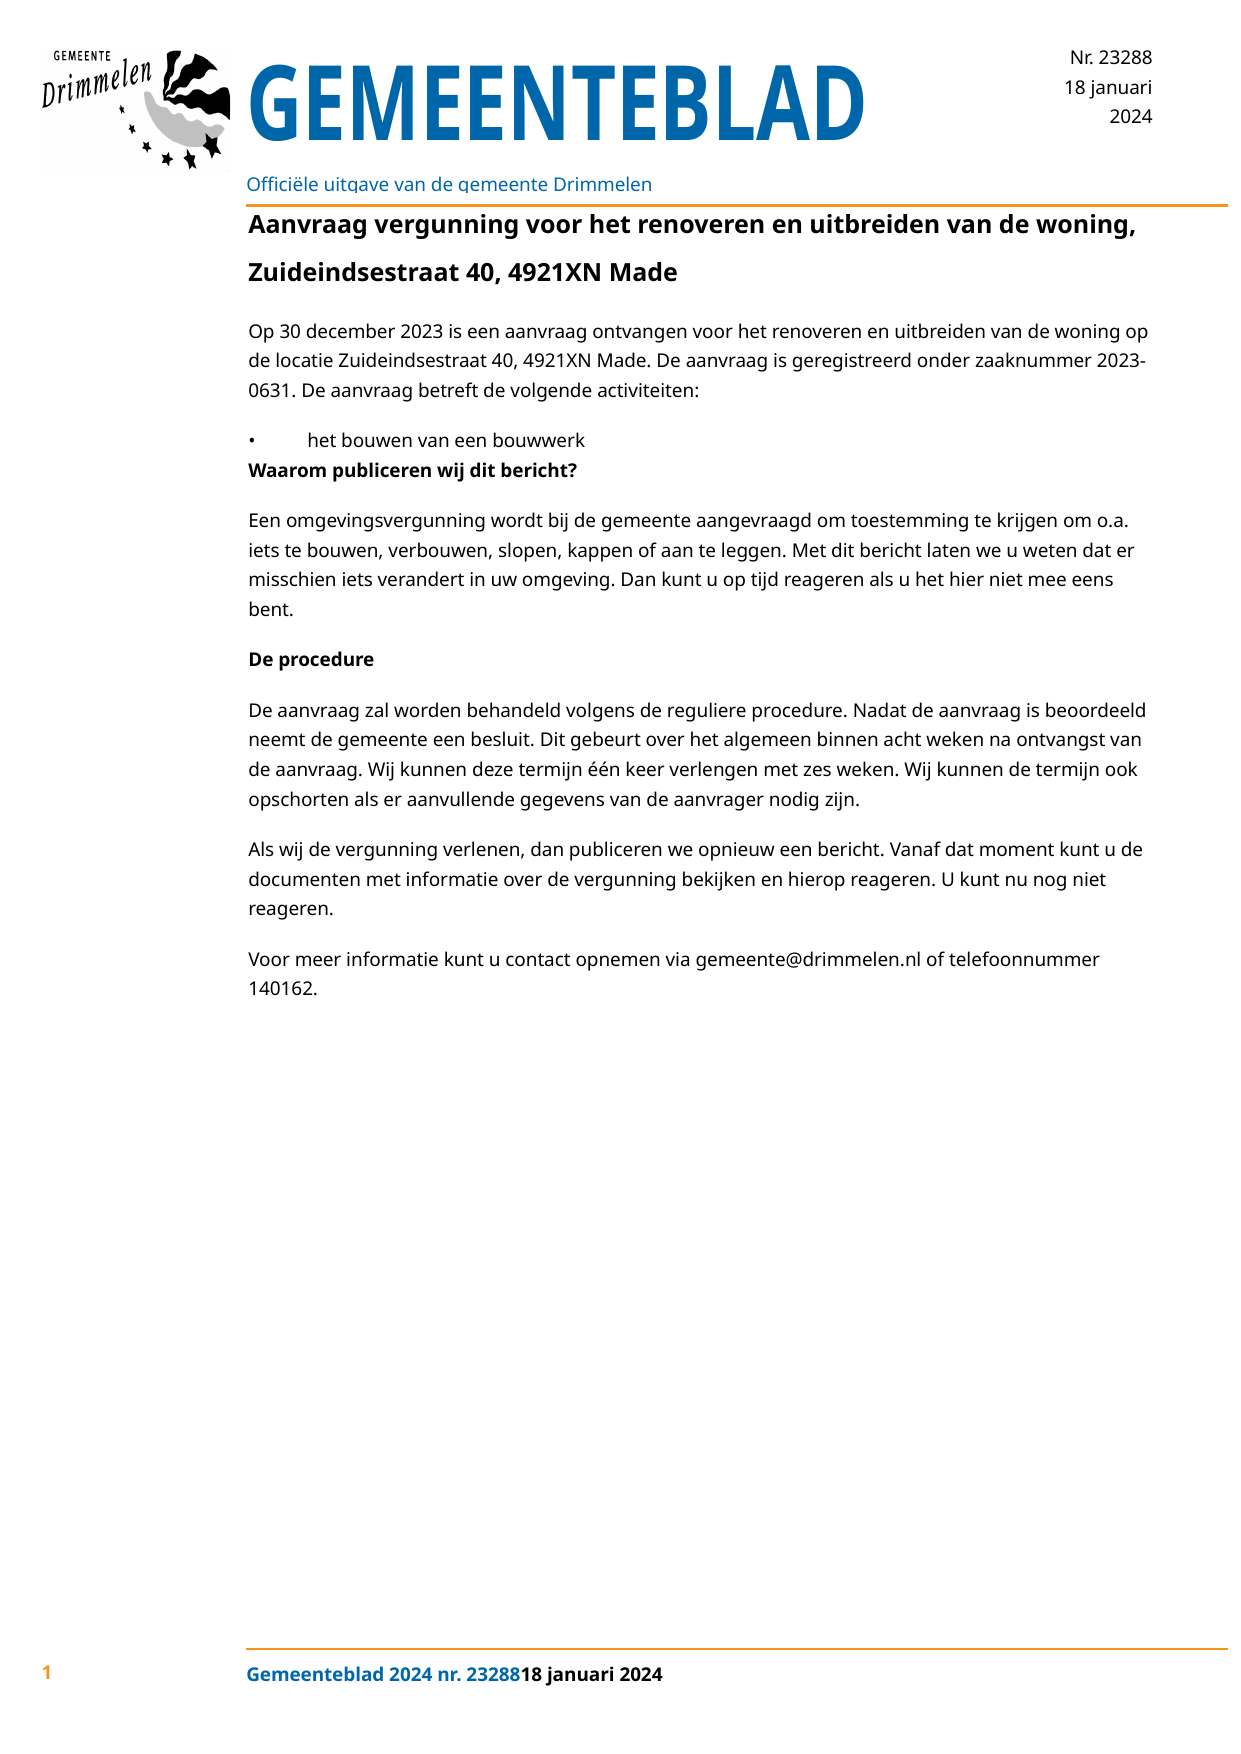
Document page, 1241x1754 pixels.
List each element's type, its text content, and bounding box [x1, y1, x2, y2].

list het bouwen van een bouwwerk [248, 427, 1152, 453]
text Op 30 december 2023 is een aanvraag ontvangen voor het renoveren en uitbreiden van de woning op de locatie Zuideindsestraat 40, 4921XN Made. De aanvraag is geregistreerd onder zaaknummer 2023-0631. De aanvraag betreft de volgende activiteiten: [248, 318, 1152, 403]
picture [41, 47, 231, 172]
text De aanvraag zal worden behandeld volgens de reguliere procedure. Nadat de aanvraag is beoordeeld neemt de gemeente een besluit. Dit gebeurt over het algemeen binnen acht weken na ontvangst van de aanvraag. Wij kunnen deze termijn één keer verlengen met zes weken. Wij kunnen de termijn ook opschorten als er aanvullende gegevens van de aanvrager nodig zijn. [248, 697, 1152, 812]
text Als wij de vergunning verlenen, dan publiceren we opnieuw een bericht. Vanaf dat moment kunt u de documenten met informatie over de vergunning bekijken en hierop reageren. U kunt nu nog niet reageren. [248, 836, 1152, 921]
text Een omgevingsvergunning wordt bij de gemeente aangevraagd om toestemming te krijgen om o.a. iets te bouwen, verbouwen, slopen, kappen of aan te leggen. Met dit bericht laten we u weten dat er misschien iets verandert in uw omgeving. Dan kunt u op tijd reageren als u het hier niet mee eens bent. [248, 507, 1152, 622]
text De procedure [248, 647, 1152, 672]
text Aanvraag vergunning voor het renoveren en uitbreiden van de woning, Zuideindsestraat 40, 4921XN Made [248, 207, 1152, 288]
text Voor meer informatie kunt u contact opnemen via gemeente@drimmelen.nl of telefoonnummer 140162. [248, 946, 1152, 1001]
text Waarom publiceren wij dit bericht? [248, 457, 1152, 483]
